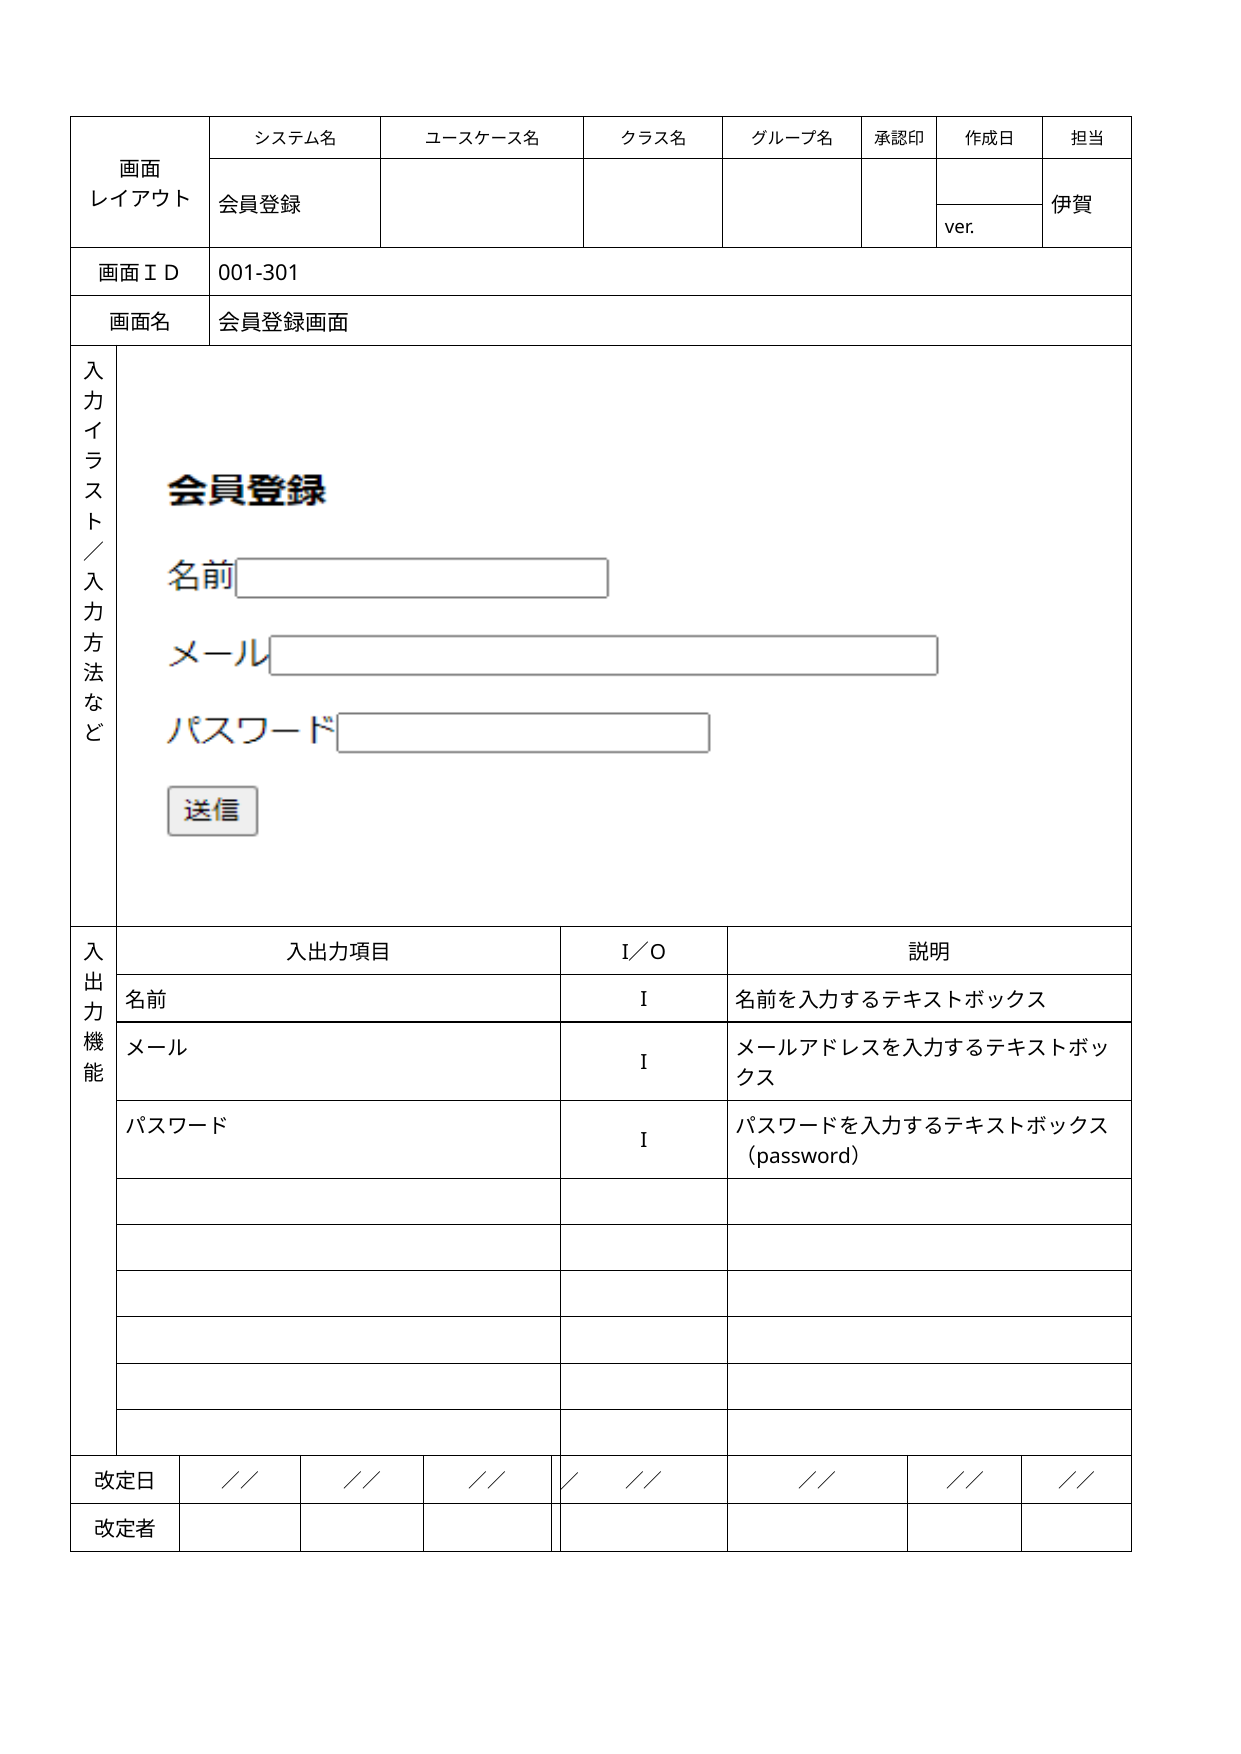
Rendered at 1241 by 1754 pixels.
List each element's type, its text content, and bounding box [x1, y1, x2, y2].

table_cell [117, 1317, 560, 1362]
table_cell 入出力機能 [71, 927, 116, 1455]
table_cell ／／ [424, 1456, 551, 1503]
table_cell [728, 1225, 1131, 1270]
table_cell [561, 1271, 727, 1316]
table_cell 改定日 [71, 1456, 179, 1503]
table_cell 入出力項目 [117, 927, 560, 973]
table_header 担当 [1043, 117, 1131, 158]
table_cell [728, 1410, 1131, 1455]
table_cell 伊賀 [1043, 159, 1131, 247]
table_header グループ名 [723, 117, 861, 158]
table_cell ／／ [180, 1456, 300, 1503]
table_cell メールアドレスを入力するテキストボックス [728, 1023, 1131, 1099]
table_cell [908, 1504, 1021, 1551]
table_cell [728, 1271, 1131, 1316]
table_cell メール [117, 1023, 560, 1099]
table_cell パスワード [117, 1101, 560, 1178]
table_header クラス名 [584, 117, 722, 158]
table_cell パスワードを入力するテキストボックス（password） [728, 1101, 1131, 1178]
table_cell [552, 1504, 560, 1551]
table_header 承認印 [862, 117, 936, 158]
table_cell [728, 1504, 907, 1551]
table_cell 入力イラスト／入力方法など [71, 346, 116, 926]
table_cell 001-301 [210, 248, 1131, 295]
table_cell [561, 1504, 727, 1551]
table_cell 改定者 [71, 1504, 179, 1551]
table_cell I [561, 975, 727, 1021]
table_cell [561, 1317, 727, 1362]
table_header システム名 [210, 117, 380, 158]
picture [151, 451, 1050, 885]
table_cell [723, 159, 861, 247]
table_cell [584, 159, 722, 247]
table_cell 会員登録画面 [210, 296, 1131, 344]
table_cell I [561, 1023, 727, 1099]
table_cell 画面ＩＤ [71, 248, 209, 295]
table_cell [180, 1504, 300, 1551]
table_cell 画面名 [71, 296, 209, 344]
table_cell [381, 159, 583, 247]
table_cell ／／ [728, 1456, 907, 1503]
table_cell [561, 1225, 727, 1270]
table_cell [728, 1364, 1131, 1408]
table_cell ／／ [552, 1456, 560, 1503]
table_cell [728, 1179, 1131, 1224]
table_cell ／／ [301, 1456, 423, 1503]
table_cell [561, 1364, 727, 1408]
table_header ユースケース名 [381, 117, 583, 158]
table_cell ver. [937, 205, 1042, 247]
table_cell [117, 1179, 560, 1224]
table_cell I [561, 1101, 727, 1178]
table_cell [424, 1504, 551, 1551]
table_header 作成日 [937, 117, 1042, 158]
table_header 画面 レイアウト [71, 117, 209, 247]
table_cell 説明 [728, 927, 1131, 973]
table_cell 名前 [117, 975, 560, 1021]
table_cell 会員登録 [210, 159, 380, 247]
table_cell [561, 1179, 727, 1224]
table_cell [117, 1225, 560, 1270]
table_cell [117, 346, 1131, 926]
table_cell [117, 1271, 560, 1316]
table_cell [728, 1317, 1131, 1362]
table_cell [561, 1410, 727, 1455]
table_cell I／O [561, 927, 727, 973]
table_cell ／／ [908, 1456, 1021, 1503]
table_cell [862, 159, 936, 247]
table_cell ／／ [561, 1456, 727, 1503]
table_cell [301, 1504, 423, 1551]
table_cell 名前を入力するテキストボックス [728, 975, 1131, 1021]
table_cell ／／ [1022, 1456, 1131, 1503]
table_cell [937, 159, 1042, 204]
table_cell [117, 1364, 560, 1408]
table_cell [1022, 1504, 1131, 1551]
table_cell [117, 1410, 560, 1455]
